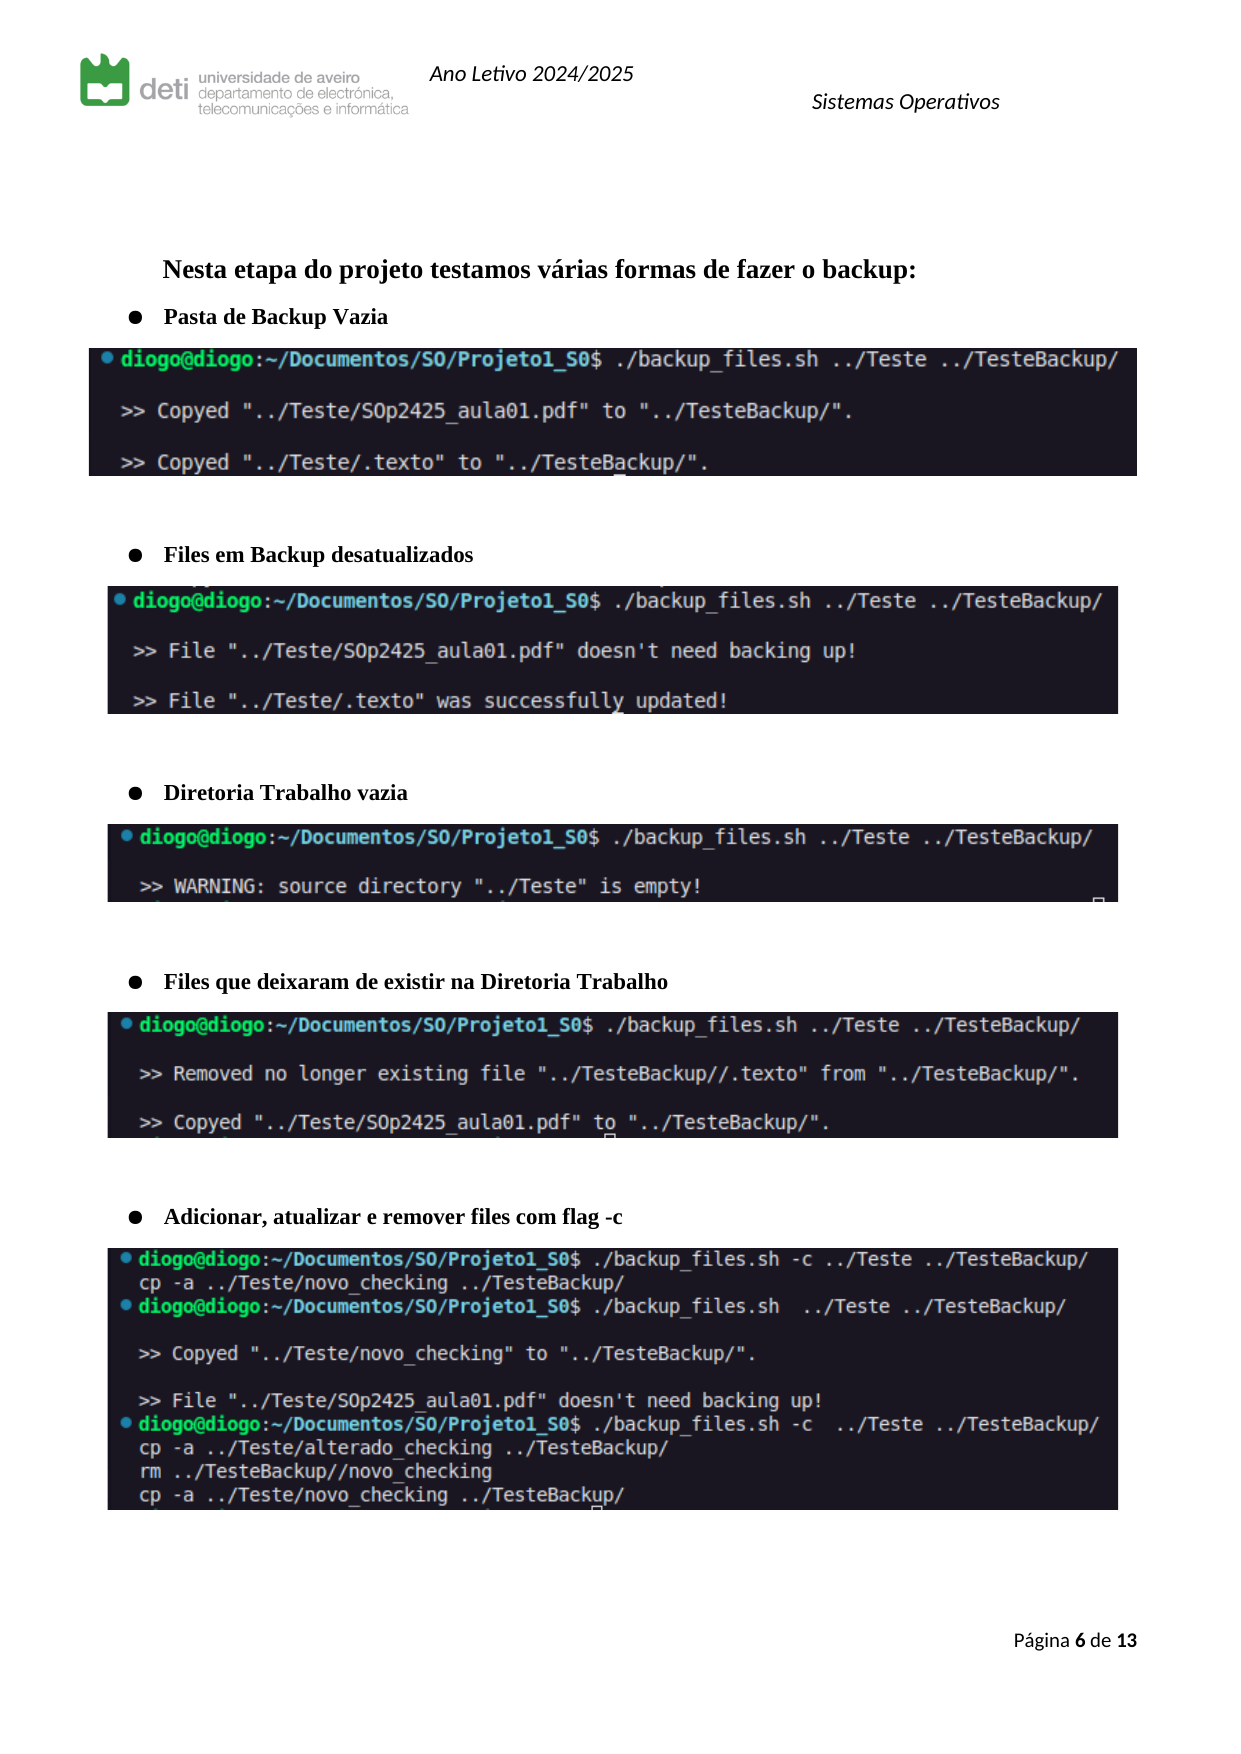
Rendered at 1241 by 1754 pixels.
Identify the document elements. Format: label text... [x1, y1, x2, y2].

list Diretoria Trabalho vazia [126, 779, 1137, 806]
picture [78, 48, 410, 118]
list Pasta de Backup Vazia [126, 303, 1137, 329]
picture [107, 1248, 1119, 1510]
picture [107, 1012, 1119, 1138]
list Files em Backup desatualizados [126, 541, 1137, 568]
picture [88, 348, 1137, 476]
list Adicionar, atualizar e remover files com flag -c [126, 1203, 1137, 1230]
list Files que deixaram de existir na Diretoria Trabalho [126, 968, 1137, 994]
text Nesta etapa do projeto testamos várias formas de fazer o backup: [89, 253, 1137, 284]
picture [107, 824, 1119, 902]
picture [107, 586, 1119, 714]
